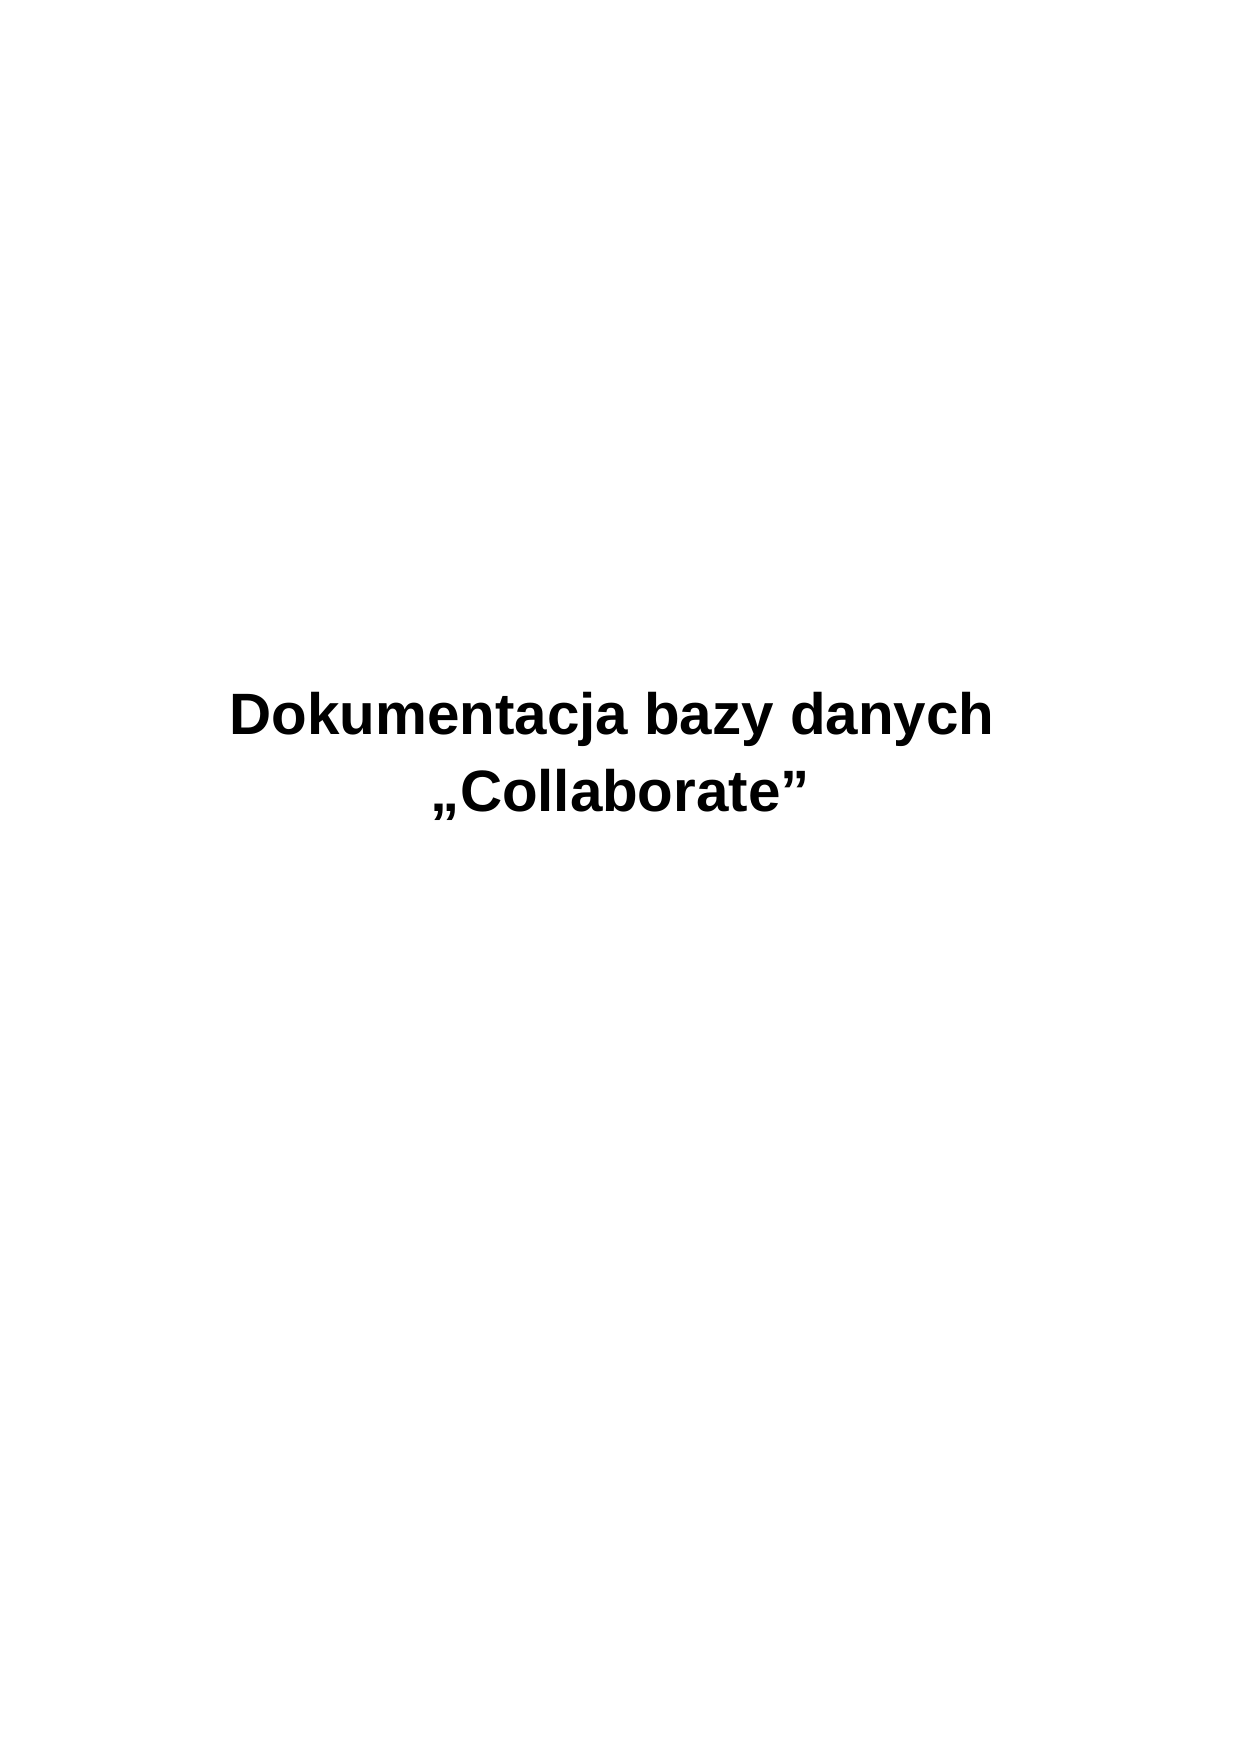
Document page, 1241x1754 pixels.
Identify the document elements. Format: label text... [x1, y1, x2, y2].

text Dokumentacja bazy danych [118, 679, 1122, 747]
text „Collaborate” [118, 757, 1122, 824]
